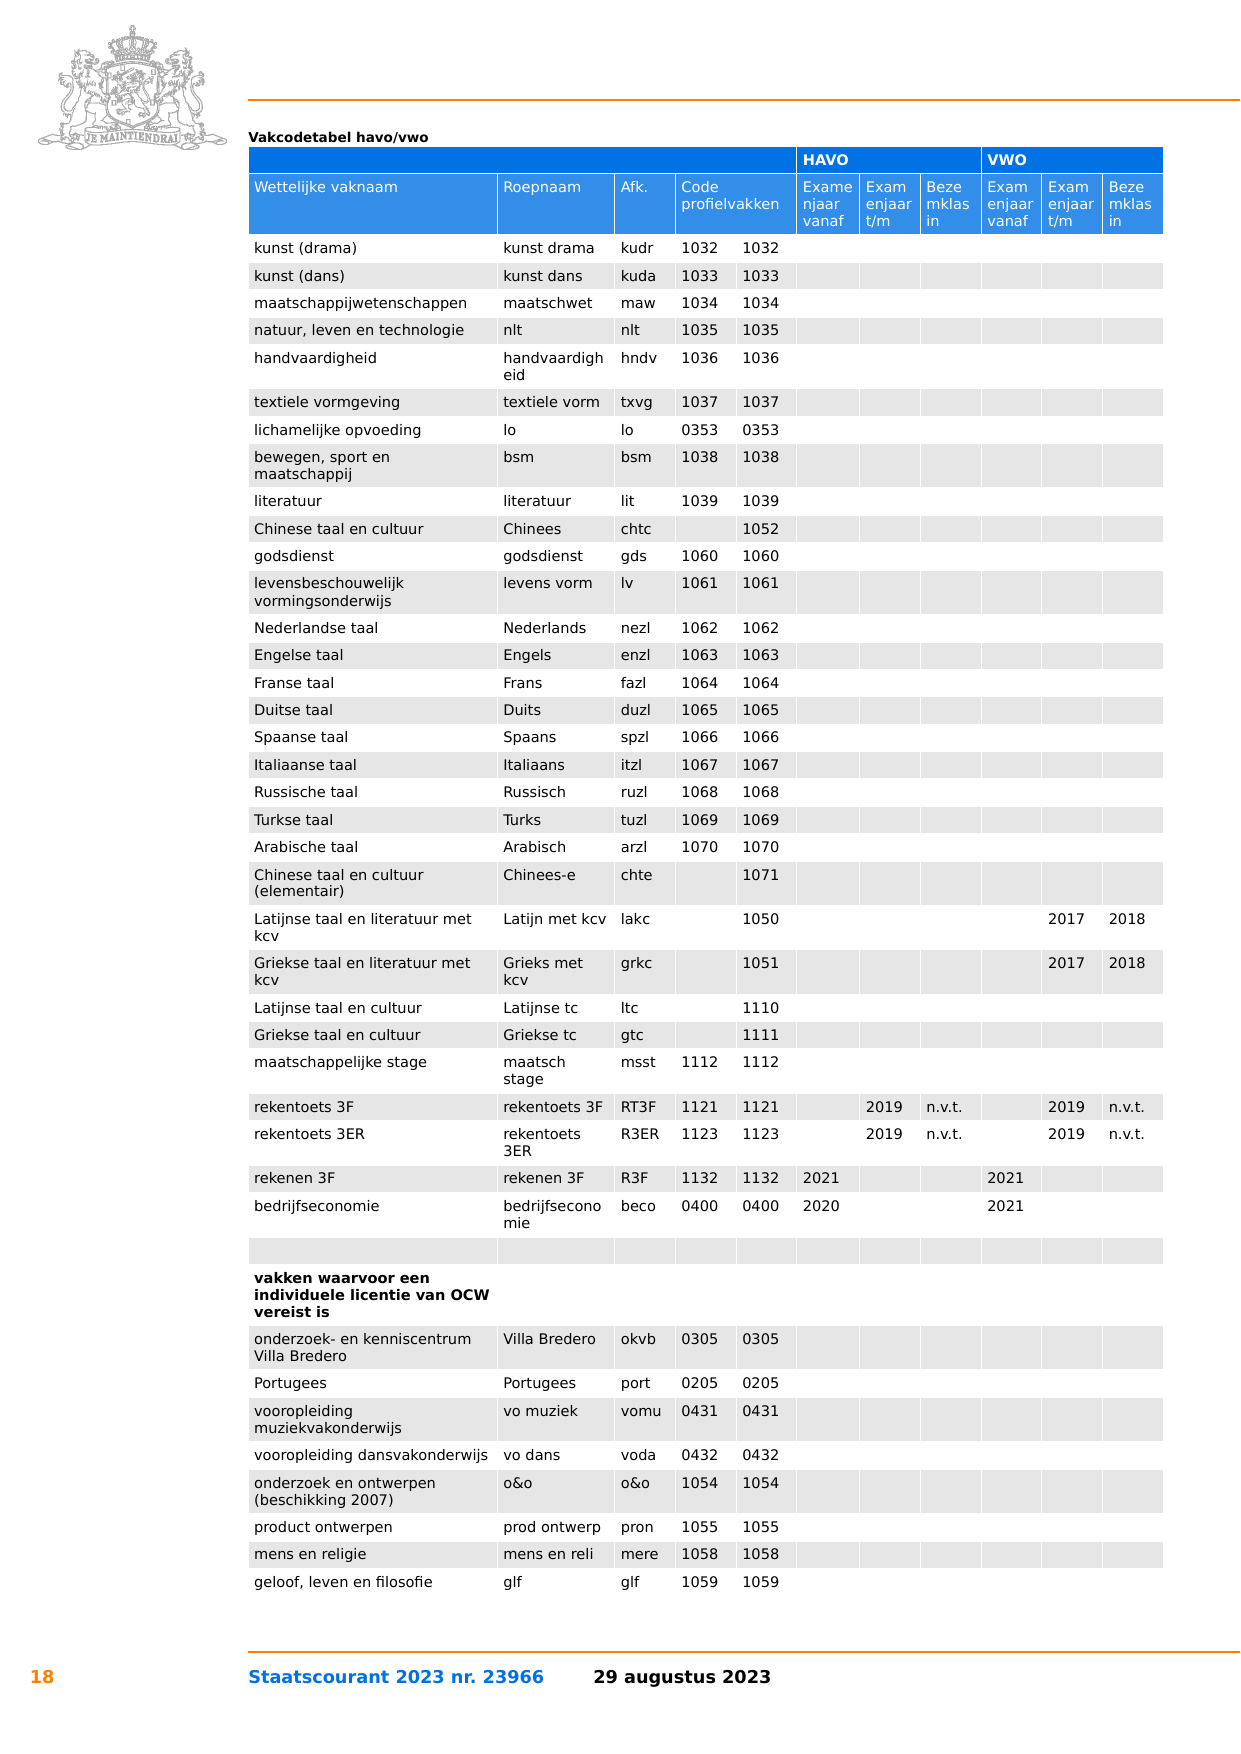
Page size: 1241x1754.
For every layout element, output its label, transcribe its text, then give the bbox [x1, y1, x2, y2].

table_cell textiele vormgeving [249, 389, 497, 416]
table_cell [860, 725, 920, 751]
table_cell [1042, 1265, 1102, 1325]
table_cell [921, 1166, 981, 1192]
table_cell [921, 615, 981, 641]
table_cell [1103, 1166, 1163, 1192]
table_cell [1103, 1542, 1163, 1568]
table_cell [860, 1514, 920, 1541]
table_cell godsdienst [498, 543, 614, 570]
table_cell kuda [615, 263, 675, 289]
table_cell 1050 [737, 906, 796, 949]
table_cell 1033 [737, 263, 796, 289]
table_cell [860, 263, 920, 289]
table_cell [982, 834, 1041, 861]
table_cell [860, 1050, 920, 1093]
table_cell [982, 263, 1041, 289]
table_cell o&o [615, 1470, 675, 1513]
table_cell [1042, 1514, 1102, 1541]
table_cell 1064 [676, 670, 736, 696]
table_cell [982, 1542, 1041, 1568]
table_cell vakken waarvoor een individuele licentie van OCW vereist is [249, 1265, 497, 1325]
table_cell 1123 [676, 1121, 736, 1165]
table_cell [1103, 1326, 1163, 1369]
table_cell 1038 [676, 444, 736, 487]
table_cell grkc [615, 950, 675, 994]
table_cell mens en reli [498, 1542, 614, 1568]
table_cell onderzoek en ontwerpen (beschikking 2007) [249, 1470, 497, 1513]
table_cell 0431 [676, 1398, 736, 1441]
table_cell [1103, 345, 1163, 388]
table_cell rekentoets 3F [249, 1094, 497, 1120]
table_cell [797, 1265, 859, 1325]
table_cell Engelse taal [249, 643, 497, 669]
table_cell [797, 1050, 859, 1093]
table_cell [860, 389, 920, 416]
table_cell Portugees [249, 1371, 497, 1397]
table_cell [1042, 1193, 1102, 1236]
table_cell [676, 950, 736, 994]
table_cell [921, 643, 981, 669]
table_cell 1052 [737, 516, 796, 542]
table_cell [921, 516, 981, 542]
table_cell [737, 1265, 796, 1325]
table_cell 1132 [676, 1166, 736, 1192]
table_cell Turkse taal [249, 807, 497, 833]
table_cell [860, 1443, 920, 1469]
table_cell bsm [615, 444, 675, 487]
table_cell [1042, 263, 1102, 289]
table_cell [1042, 318, 1102, 344]
table_cell [860, 862, 920, 905]
table_cell [797, 1121, 859, 1165]
table_cell 2019 [1042, 1094, 1102, 1120]
table_cell Latijn met kcv [498, 906, 614, 949]
table_cell chte [615, 862, 675, 905]
table_cell [982, 1326, 1041, 1369]
table_cell 1067 [676, 752, 736, 778]
table_cell gtc [615, 1022, 675, 1048]
table_cell [921, 725, 981, 751]
table_cell [982, 1121, 1041, 1165]
table_cell [797, 670, 859, 696]
table_cell tuzl [615, 807, 675, 833]
table_cell [982, 670, 1041, 696]
table_cell Spaans [498, 725, 614, 751]
table_cell [860, 1542, 920, 1568]
table_cell 1055 [737, 1514, 796, 1541]
table_cell [921, 1542, 981, 1568]
table_cell 1066 [676, 725, 736, 751]
table_cell beco [615, 1193, 675, 1236]
table_cell [1103, 1050, 1163, 1093]
table_cell [860, 807, 920, 833]
table_cell [921, 1238, 981, 1264]
table_cell Spaanse taal [249, 725, 497, 751]
table_cell [1103, 1470, 1163, 1513]
table_cell 1121 [737, 1094, 796, 1120]
table_cell literatuur [498, 489, 614, 515]
table_cell [1103, 807, 1163, 833]
table_cell Arabisch [498, 834, 614, 861]
table_cell duzl [615, 697, 675, 724]
table_cell Latijnse tc [498, 995, 614, 1021]
table_cell [860, 543, 920, 570]
table_cell lichamelijke opvoeding [249, 417, 497, 443]
table_cell [860, 615, 920, 641]
table_cell [797, 697, 859, 724]
table_cell [982, 389, 1041, 416]
table_cell [1103, 780, 1163, 806]
table_cell [1103, 862, 1163, 905]
table_cell [860, 489, 920, 515]
table_cell mens en religie [249, 1542, 497, 1568]
table_cell [982, 1470, 1041, 1513]
table_cell 1066 [737, 725, 796, 751]
table_cell [860, 417, 920, 443]
table_cell rekenen 3F [498, 1166, 614, 1192]
table_cell kudr [615, 235, 675, 262]
table_cell [797, 780, 859, 806]
table_cell lakc [615, 906, 675, 949]
table_cell [921, 1514, 981, 1541]
table_cell product ontwerpen [249, 1514, 497, 1541]
table_cell [860, 950, 920, 994]
table_cell [676, 862, 736, 905]
table_cell [921, 807, 981, 833]
table_cell 1123 [737, 1121, 796, 1165]
table_cell 2021 [982, 1193, 1041, 1236]
table_cell 2018 [1103, 950, 1163, 994]
table_cell Examenjaar t/m [860, 174, 920, 234]
table_cell [797, 1022, 859, 1048]
table_cell Bezemklas in [1103, 174, 1163, 234]
table_cell Chinees [498, 516, 614, 542]
table_cell [797, 807, 859, 833]
table_cell [982, 1371, 1041, 1397]
table_cell [921, 318, 981, 344]
table_cell [1042, 1238, 1102, 1264]
table_cell 1110 [737, 995, 796, 1021]
table_cell Code profielvakken [676, 174, 796, 234]
table_cell 1111 [737, 1022, 796, 1048]
table_cell [982, 345, 1041, 388]
table_cell [921, 906, 981, 949]
table_cell vomu [615, 1398, 675, 1441]
table_cell [982, 235, 1041, 262]
table_cell [676, 1265, 736, 1325]
table_cell ruzl [615, 780, 675, 806]
table_cell txvg [615, 389, 675, 416]
table_cell kunst dans [498, 263, 614, 289]
table_cell R3ER [615, 1121, 675, 1165]
table_cell 1059 [737, 1569, 796, 1595]
table_cell [982, 643, 1041, 669]
table_cell handvaardigheid [498, 345, 614, 388]
table_cell [982, 725, 1041, 751]
table_cell [921, 834, 981, 861]
table_cell nlt [498, 318, 614, 344]
table_cell pron [615, 1514, 675, 1541]
table_cell Wettelijke vaknaam [249, 174, 497, 234]
table_cell o&o [498, 1470, 614, 1513]
table_cell [1042, 489, 1102, 515]
table_cell 0353 [676, 417, 736, 443]
table_cell [1042, 516, 1102, 542]
table_cell 1032 [676, 235, 736, 262]
table_cell rekenen 3F [249, 1166, 497, 1192]
table_cell 1039 [737, 489, 796, 515]
table_cell arzl [615, 834, 675, 861]
table_cell [1103, 725, 1163, 751]
table_cell [1103, 543, 1163, 570]
table_cell n.v.t. [1103, 1121, 1163, 1165]
table_cell [797, 1569, 859, 1595]
table_cell [921, 235, 981, 262]
table_cell 0353 [737, 417, 796, 443]
table_cell gds [615, 543, 675, 570]
table_cell Italiaanse taal [249, 752, 497, 778]
table_cell [982, 417, 1041, 443]
table_cell [921, 950, 981, 994]
table_cell Latijnse taal en cultuur [249, 995, 497, 1021]
table_cell [1042, 615, 1102, 641]
table_cell lv [615, 571, 675, 614]
table_cell [797, 571, 859, 614]
table_cell Grieks met kcv [498, 950, 614, 994]
table_cell [676, 1022, 736, 1048]
table_cell hndv [615, 345, 675, 388]
table_cell bsm [498, 444, 614, 487]
table_cell [1042, 1569, 1102, 1595]
table_cell [615, 1238, 675, 1264]
table_cell [982, 615, 1041, 641]
table_cell [860, 290, 920, 317]
table_cell [1103, 389, 1163, 416]
table_cell [860, 995, 920, 1021]
table_cell 2018 [1103, 906, 1163, 949]
table_cell [982, 1398, 1041, 1441]
table_cell [797, 1326, 859, 1369]
table_cell [797, 516, 859, 542]
table_cell RT3F [615, 1094, 675, 1120]
table_cell glf [615, 1569, 675, 1595]
table_cell [921, 489, 981, 515]
table_cell [860, 1398, 920, 1441]
table_cell 2019 [860, 1094, 920, 1120]
table_cell 1058 [737, 1542, 796, 1568]
table_cell [676, 906, 736, 949]
table_cell [1103, 318, 1163, 344]
table_cell [797, 1371, 859, 1397]
table_cell Russische taal [249, 780, 497, 806]
table_cell [1103, 1443, 1163, 1469]
table_cell 2020 [797, 1193, 859, 1236]
table_cell [1103, 444, 1163, 487]
table_cell Latijnse taal en literatuur met kcv [249, 906, 497, 949]
table_cell Bezemklas in [921, 174, 981, 234]
table_cell rekentoets 3F [498, 1094, 614, 1120]
table_cell [498, 1238, 614, 1264]
table_cell 1058 [676, 1542, 736, 1568]
table_cell Villa Bredero [498, 1326, 614, 1369]
table_cell [982, 1050, 1041, 1093]
table_cell [797, 1443, 859, 1469]
table_cell 1062 [676, 615, 736, 641]
table_cell [921, 1371, 981, 1397]
table_cell [1042, 995, 1102, 1021]
table_cell [1103, 1193, 1163, 1236]
table_cell [1103, 263, 1163, 289]
table_cell [1103, 417, 1163, 443]
table_cell 1070 [737, 834, 796, 861]
table_cell 1035 [676, 318, 736, 344]
table_cell [1042, 1443, 1102, 1469]
table_cell 1037 [737, 389, 796, 416]
table_cell [797, 995, 859, 1021]
table_cell [860, 571, 920, 614]
table_cell [860, 643, 920, 669]
table_cell [1042, 1470, 1102, 1513]
table_cell [797, 1094, 859, 1120]
table_cell [982, 906, 1041, 949]
table_cell [615, 1265, 675, 1325]
table_cell [797, 290, 859, 317]
table_cell Chinees-e [498, 862, 614, 905]
table_cell Examenjaar t/m [1042, 174, 1102, 234]
table_cell 1051 [737, 950, 796, 994]
table_cell 2017 [1042, 950, 1102, 994]
table_cell [860, 318, 920, 344]
table_cell [921, 995, 981, 1021]
table_cell [1042, 670, 1102, 696]
table_cell [797, 263, 859, 289]
table_cell maw [615, 290, 675, 317]
table_cell vooropleiding muziekvakonderwijs [249, 1398, 497, 1441]
table_cell [1103, 1398, 1163, 1441]
table_cell [797, 1514, 859, 1541]
table_cell 1065 [676, 697, 736, 724]
table_cell maatschappelijke stage [249, 1050, 497, 1093]
table_cell [797, 417, 859, 443]
table_cell 0432 [676, 1443, 736, 1469]
table_header Vakcodetabel havo/vwo [248, 130, 1163, 146]
table_cell 1112 [676, 1050, 736, 1093]
table_cell Engels [498, 643, 614, 669]
table_cell spzl [615, 725, 675, 751]
table_cell 1059 [676, 1569, 736, 1595]
table_cell Chinese taal en cultuur [249, 516, 497, 542]
table_cell bewegen, sport en maatschappij [249, 444, 497, 487]
table_cell Arabische taal [249, 834, 497, 861]
table_cell 1121 [676, 1094, 736, 1120]
table_cell 0432 [737, 1443, 796, 1469]
table_cell [797, 725, 859, 751]
table_cell [1042, 1022, 1102, 1048]
table_cell [1042, 1166, 1102, 1192]
table_cell kunst (dans) [249, 263, 497, 289]
table_cell 1036 [676, 345, 736, 388]
table_cell [797, 752, 859, 778]
table_cell [860, 1470, 920, 1513]
table_cell [1103, 489, 1163, 515]
table_cell glf [498, 1569, 614, 1595]
table_cell [1103, 1371, 1163, 1397]
table_cell 1054 [737, 1470, 796, 1513]
table_cell [982, 516, 1041, 542]
table_cell [982, 862, 1041, 905]
table_cell Nederlands [498, 615, 614, 641]
table_cell onderzoek- en kenniscentrum Villa Bredero [249, 1326, 497, 1369]
table_cell [860, 780, 920, 806]
table_cell [1103, 834, 1163, 861]
table_cell 2019 [1042, 1121, 1102, 1165]
table_cell [982, 444, 1041, 487]
table_cell 1132 [737, 1166, 796, 1192]
table_cell 0400 [737, 1193, 796, 1236]
table_cell maatsch stage [498, 1050, 614, 1093]
table_cell 0400 [676, 1193, 736, 1236]
table_cell [921, 1569, 981, 1595]
table_cell [797, 345, 859, 388]
table_cell Afk. [615, 174, 675, 234]
table_cell [1042, 697, 1102, 724]
table_cell [921, 1193, 981, 1236]
table_cell [921, 1398, 981, 1441]
table_cell 1061 [676, 571, 736, 614]
table_cell [921, 670, 981, 696]
table_cell Duitse taal [249, 697, 497, 724]
table_cell [982, 318, 1041, 344]
table_cell [860, 834, 920, 861]
table_cell [982, 543, 1041, 570]
table_cell Examenjaar vanaf [982, 174, 1041, 234]
table_cell [676, 516, 736, 542]
table_cell [921, 780, 981, 806]
table_cell Roepnaam [498, 174, 614, 234]
table_cell 1037 [676, 389, 736, 416]
table_cell [921, 263, 981, 289]
table_cell [982, 780, 1041, 806]
table_cell [1103, 571, 1163, 614]
table_cell [249, 147, 796, 173]
table_cell [797, 1238, 859, 1264]
table_cell chtc [615, 516, 675, 542]
table_cell maatschappijwetenschappen [249, 290, 497, 317]
table_cell [1042, 1050, 1102, 1093]
table_cell [921, 697, 981, 724]
table_cell [860, 1193, 920, 1236]
table_cell 1055 [676, 1514, 736, 1541]
table_cell [860, 235, 920, 262]
table_cell [797, 389, 859, 416]
table_cell 1039 [676, 489, 736, 515]
picture [38, 25, 227, 150]
table_cell [982, 752, 1041, 778]
table_cell [737, 1238, 796, 1264]
table_cell 2021 [982, 1166, 1041, 1192]
table_cell 1063 [676, 643, 736, 669]
table_cell [982, 807, 1041, 833]
table_cell 2017 [1042, 906, 1102, 949]
table_cell [797, 615, 859, 641]
table_cell msst [615, 1050, 675, 1093]
table_cell [921, 290, 981, 317]
table_cell rekentoets 3ER [249, 1121, 497, 1165]
table_cell enzl [615, 643, 675, 669]
table_cell [921, 752, 981, 778]
table_cell [1103, 290, 1163, 317]
table_cell [982, 489, 1041, 515]
table_cell [1103, 752, 1163, 778]
table_cell 1054 [676, 1470, 736, 1513]
table_cell fazl [615, 670, 675, 696]
table_cell Griekse taal en cultuur [249, 1022, 497, 1048]
table_cell [1042, 235, 1102, 262]
table_cell [921, 571, 981, 614]
table_cell [982, 1238, 1041, 1264]
table_cell Examenjaar vanaf [797, 174, 859, 234]
table_cell 1063 [737, 643, 796, 669]
table_cell [860, 444, 920, 487]
table_cell Griekse taal en literatuur met kcv [249, 950, 497, 994]
table_cell [1042, 543, 1102, 570]
table_cell [1103, 1514, 1163, 1541]
table_cell [1103, 643, 1163, 669]
table_cell [797, 1470, 859, 1513]
table_cell 1032 [737, 235, 796, 262]
table_cell 2021 [797, 1166, 859, 1192]
table_cell 0205 [737, 1371, 796, 1397]
table_cell [1042, 643, 1102, 669]
table_cell vo muziek [498, 1398, 614, 1441]
table_cell geloof, leven en filosofie [249, 1569, 497, 1595]
table_cell literatuur [249, 489, 497, 515]
table_cell 1112 [737, 1050, 796, 1093]
table_cell [982, 995, 1041, 1021]
table_cell n.v.t. [921, 1094, 981, 1120]
table_cell 1034 [676, 290, 736, 317]
table_cell 2019 [860, 1121, 920, 1165]
table_cell lo [615, 417, 675, 443]
table_cell [982, 1443, 1041, 1469]
table_cell lo [498, 417, 614, 443]
table_cell [860, 697, 920, 724]
table_cell [1042, 571, 1102, 614]
table_cell port [615, 1371, 675, 1397]
table_cell 1068 [737, 780, 796, 806]
table_cell [982, 697, 1041, 724]
table_cell [1042, 780, 1102, 806]
table_cell [797, 643, 859, 669]
table_cell [982, 1514, 1041, 1541]
table_cell [1103, 1265, 1163, 1325]
table_cell [249, 1238, 497, 1264]
table_cell 1062 [737, 615, 796, 641]
table_cell [797, 318, 859, 344]
table_cell vooropleiding dansvakonderwijs [249, 1443, 497, 1469]
table_cell [1103, 697, 1163, 724]
table_cell Chinese taal en cultuur (elementair) [249, 862, 497, 905]
table_cell [860, 1166, 920, 1192]
table_cell [982, 950, 1041, 994]
table_cell [860, 1569, 920, 1595]
table_cell [1103, 1022, 1163, 1048]
table_cell mere [615, 1542, 675, 1568]
table_cell ltc [615, 995, 675, 1021]
table_cell [860, 1371, 920, 1397]
table_cell [860, 752, 920, 778]
table_cell [860, 670, 920, 696]
table_cell [921, 862, 981, 905]
table_cell [921, 417, 981, 443]
table_cell Portugees [498, 1371, 614, 1397]
table_cell [797, 489, 859, 515]
table_cell 1060 [737, 543, 796, 570]
table_cell [921, 1326, 981, 1369]
table_cell 0431 [737, 1398, 796, 1441]
table_cell [1042, 389, 1102, 416]
table_cell [676, 995, 736, 1021]
table_cell [1042, 1398, 1102, 1441]
table_cell [1042, 834, 1102, 861]
table_cell [982, 1569, 1041, 1595]
table_cell Italiaans [498, 752, 614, 778]
table_cell 1035 [737, 318, 796, 344]
table_cell [860, 906, 920, 949]
table_cell 1069 [676, 807, 736, 833]
table_cell [1042, 1542, 1102, 1568]
table_cell 1070 [676, 834, 736, 861]
table_cell 1069 [737, 807, 796, 833]
table_cell [860, 345, 920, 388]
table_cell 1068 [676, 780, 736, 806]
table_cell [1042, 807, 1102, 833]
table_cell natuur, leven en technologie [249, 318, 497, 344]
table_cell [797, 543, 859, 570]
table_cell nlt [615, 318, 675, 344]
table_cell 1061 [737, 571, 796, 614]
table_cell [921, 1050, 981, 1093]
table_cell [797, 862, 859, 905]
table_cell [1042, 862, 1102, 905]
table_cell [1103, 1238, 1163, 1264]
table_cell bedrijfseconomie [498, 1193, 614, 1236]
table_cell [797, 444, 859, 487]
table_cell [860, 1022, 920, 1048]
table_cell [1103, 1569, 1163, 1595]
table_cell [1042, 444, 1102, 487]
table_cell 0305 [676, 1326, 736, 1369]
table_cell 0305 [737, 1326, 796, 1369]
table_cell [1103, 615, 1163, 641]
table_cell [982, 290, 1041, 317]
table_cell Franse taal [249, 670, 497, 696]
table_cell voda [615, 1443, 675, 1469]
table_cell [797, 950, 859, 994]
table_cell [1103, 995, 1163, 1021]
table_cell [797, 906, 859, 949]
table_cell nezl [615, 615, 675, 641]
table_cell levens vorm [498, 571, 614, 614]
table_cell [797, 1398, 859, 1441]
table_cell 1033 [676, 263, 736, 289]
table_cell [921, 1022, 981, 1048]
table_cell 1036 [737, 345, 796, 388]
table_cell [1042, 417, 1102, 443]
table_cell maatschwet [498, 290, 614, 317]
table_cell [1042, 1326, 1102, 1369]
table_cell VWO [982, 147, 1163, 173]
table_cell R3F [615, 1166, 675, 1192]
table_cell [1042, 1371, 1102, 1397]
table_cell 1067 [737, 752, 796, 778]
table_cell [498, 1265, 614, 1325]
table_cell 1038 [737, 444, 796, 487]
table_cell prod ontwerp [498, 1514, 614, 1541]
table_cell [1042, 752, 1102, 778]
table_cell textiele vorm [498, 389, 614, 416]
table_cell [676, 1238, 736, 1264]
table_cell [797, 235, 859, 262]
table_cell [1042, 345, 1102, 388]
table_cell 0205 [676, 1371, 736, 1397]
table_cell [860, 1238, 920, 1264]
table_cell rekentoets 3ER [498, 1121, 614, 1165]
table_cell [1103, 670, 1163, 696]
table_cell 1071 [737, 862, 796, 905]
table_cell HAVO [797, 147, 981, 173]
table_cell 1065 [737, 697, 796, 724]
table_cell [921, 444, 981, 487]
table_cell [1042, 290, 1102, 317]
table_cell Duits [498, 697, 614, 724]
table_cell Griekse tc [498, 1022, 614, 1048]
table_cell [982, 1265, 1041, 1325]
table_cell 1034 [737, 290, 796, 317]
table_cell [921, 1265, 981, 1325]
table_cell levensbeschouwelijk vormingsonderwijs [249, 571, 497, 614]
table_cell [860, 1326, 920, 1369]
table_cell 1064 [737, 670, 796, 696]
table_cell Turks [498, 807, 614, 833]
table_cell [921, 543, 981, 570]
table_cell [797, 1542, 859, 1568]
table_cell kunst drama [498, 235, 614, 262]
table_cell [860, 1265, 920, 1325]
table_cell handvaardigheid [249, 345, 497, 388]
table_cell kunst (drama) [249, 235, 497, 262]
table_cell itzl [615, 752, 675, 778]
table_cell lit [615, 489, 675, 515]
table_cell bedrijfseconomie [249, 1193, 497, 1236]
table_cell Frans [498, 670, 614, 696]
table_cell [797, 834, 859, 861]
table_cell [921, 389, 981, 416]
table_cell Nederlandse taal [249, 615, 497, 641]
table_cell [982, 571, 1041, 614]
table_cell [982, 1094, 1041, 1120]
table_cell n.v.t. [1103, 1094, 1163, 1120]
table_cell [1042, 725, 1102, 751]
table_cell [860, 516, 920, 542]
table_cell [921, 1470, 981, 1513]
table_cell [921, 1443, 981, 1469]
table_cell [1103, 235, 1163, 262]
table_cell godsdienst [249, 543, 497, 570]
table_cell vo dans [498, 1443, 614, 1469]
table_cell [1103, 516, 1163, 542]
table_cell okvb [615, 1326, 675, 1369]
table_cell 1060 [676, 543, 736, 570]
table_cell [921, 345, 981, 388]
table_cell [982, 1022, 1041, 1048]
table_cell n.v.t. [921, 1121, 981, 1165]
table_cell Russisch [498, 780, 614, 806]
